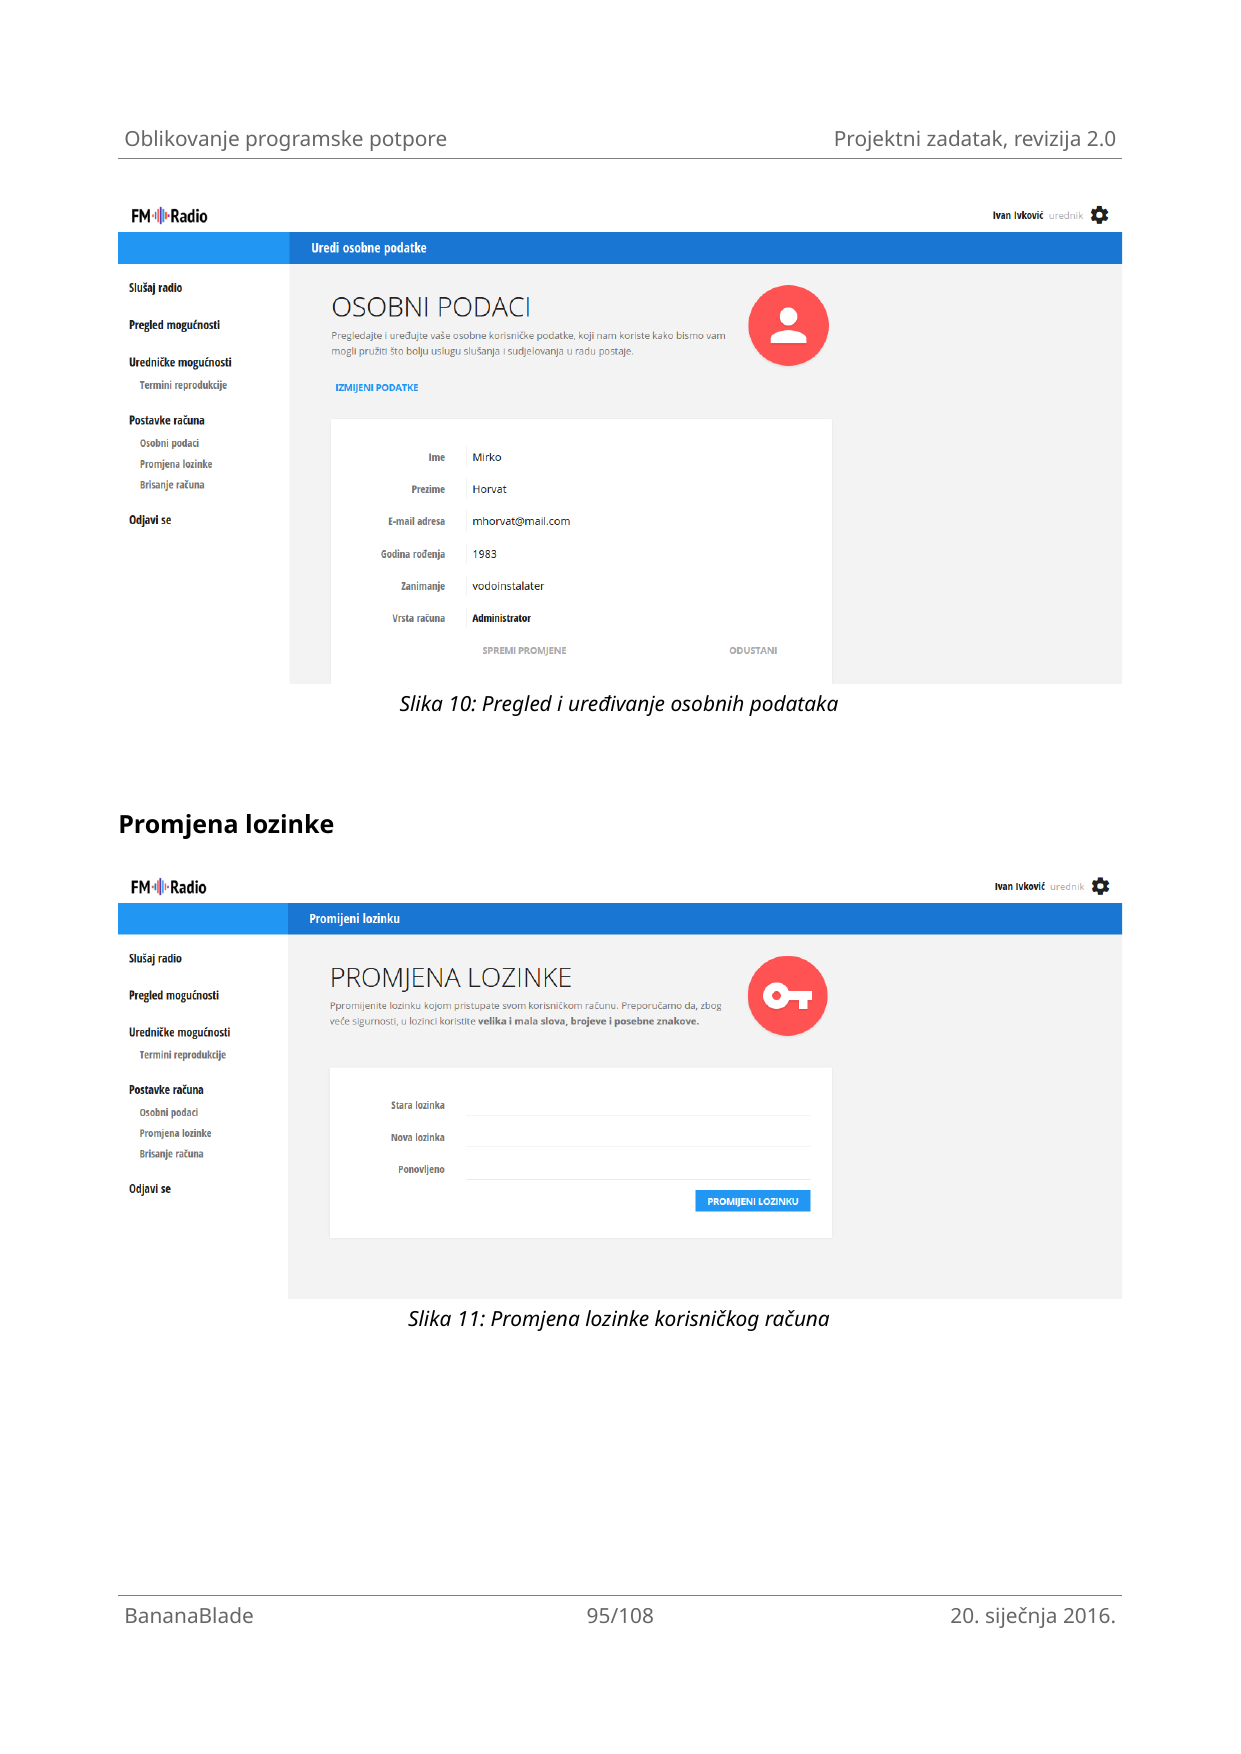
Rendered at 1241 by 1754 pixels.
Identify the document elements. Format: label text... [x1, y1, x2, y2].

text Slika 11: Promjena lozinke korisničkog računa [118, 1299, 1122, 1332]
picture [118, 200, 1123, 684]
text Slika 10: Pregled i uređivanje osobnih podataka [118, 684, 1122, 718]
subtitle Promjena lozinke [118, 807, 1122, 841]
picture [118, 873, 1123, 1299]
